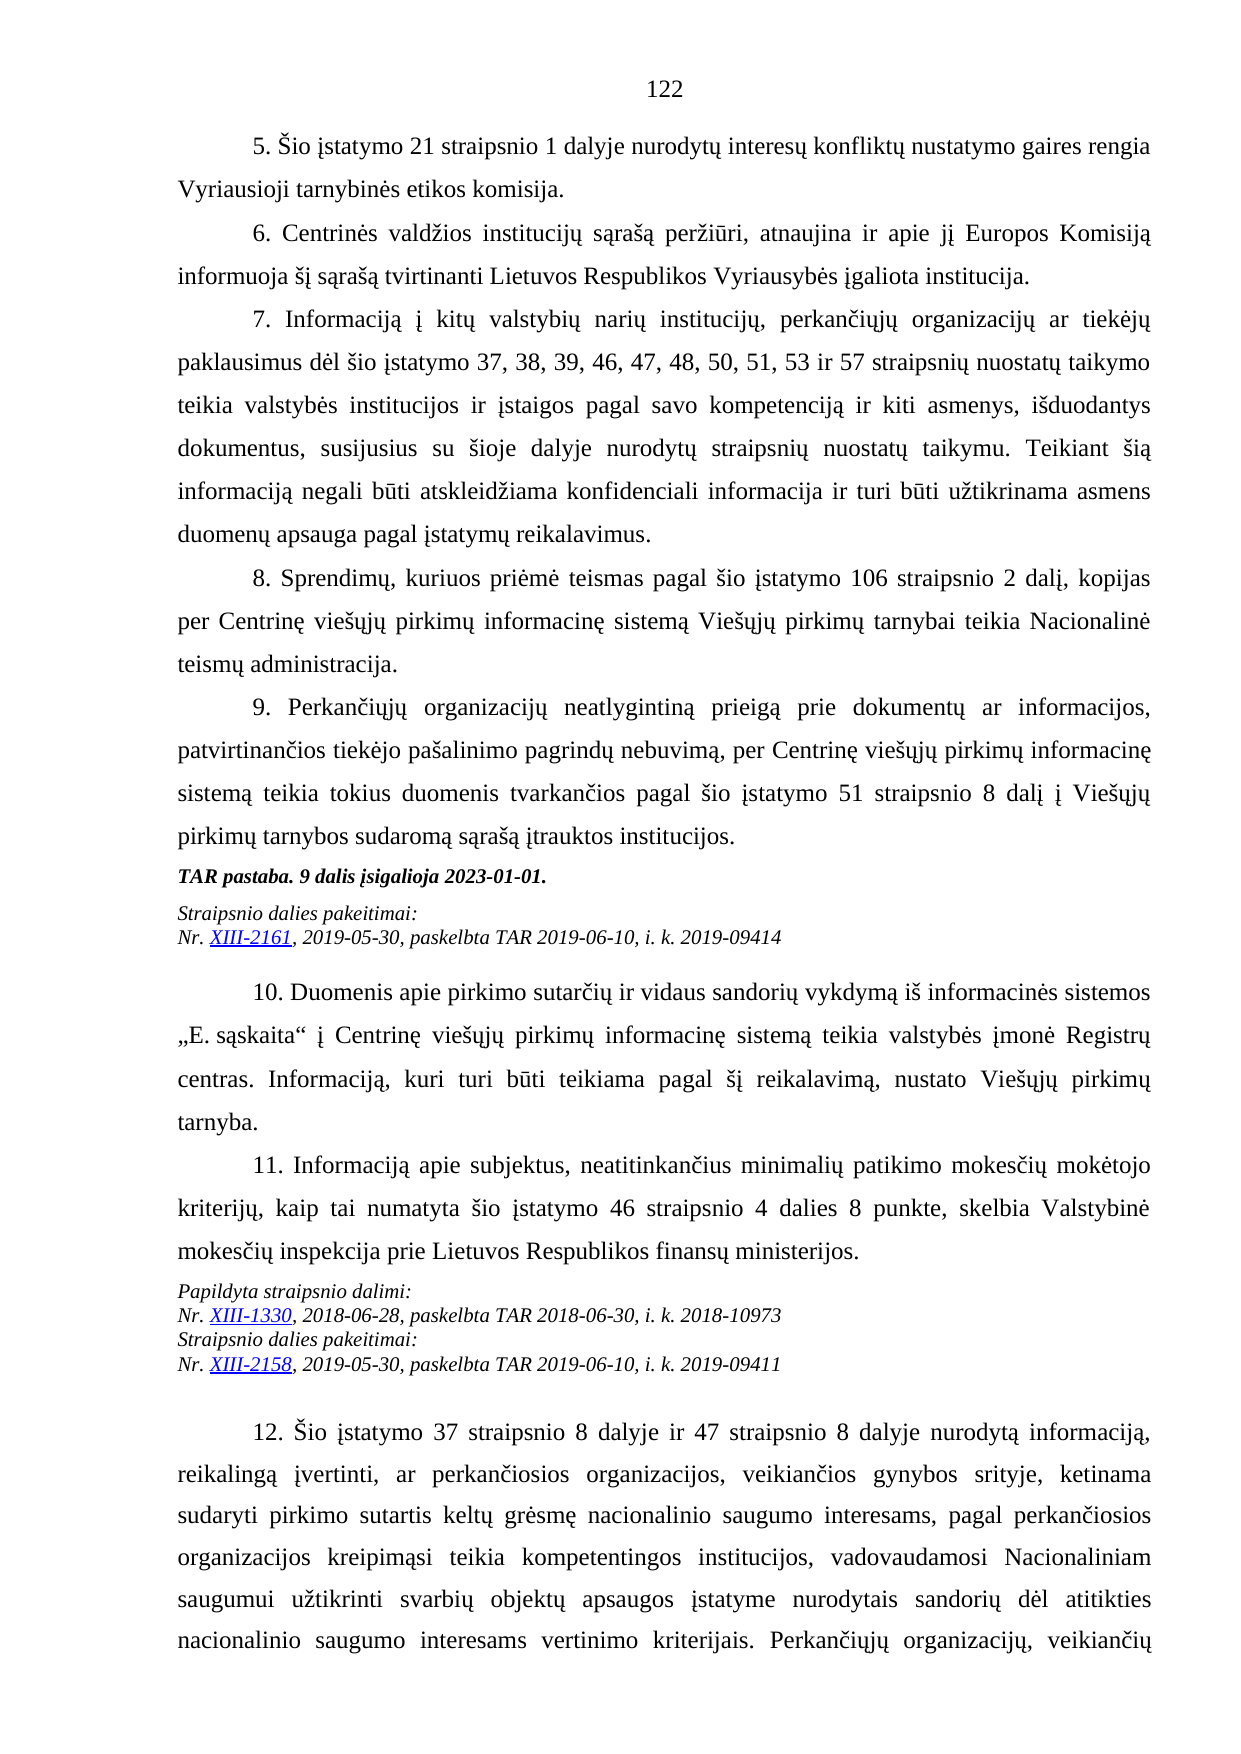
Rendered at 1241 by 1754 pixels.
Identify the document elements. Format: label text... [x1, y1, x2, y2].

text 9. Perkančiųjų organizacijų neatlygintiną prieigą prie dokumentų ar informacijos, patvirtinančios tiekėjo pašalinimo pagrindų nebuvimą, per Centrinę viešųjų pirkimų informacinę sistemą teikia tokius duomenis tvarkančios pagal šio įstatymo 51 straipsnio 8 dalį į Viešųjų pirkimų tarnybos sudaromą sąrašą įtrauktos institucijos. [177, 692, 1152, 850]
text 8. Sprendimų, kuriuos priėmė teismas pagal šio įstatymo 106 straipsnio 2 dalį, kopijas per Centrinę viešųjų pirkimų informacinę sistemą Viešųjų pirkimų tarnybai teikia Nacionalinė teismų administracija. [177, 563, 1152, 678]
text Nr. XIII-2161, 2019-05-30, paskelbta TAR 2019-06-10, i. k. 2019-09414 [177, 924, 1152, 949]
text 11. Informaciją apie subjektus, neatitinkančius minimalių patikimo mokesčių mokėtojo kriterijų, kaip tai numatyta šio įstatymo 46 straipsnio 4 dalies 8 punkte, skelbia Valstybinė mokesčių inspekcija prie Lietuvos Respublikos finansų ministerijos. [177, 1150, 1152, 1265]
text 6. Centrinės valdžios institucijų sąrašą peržiūri, atnaujina ir apie jį Europos Komisiją informuoja šį sąrašą tvirtinanti Lietuvos Respublikos Vyriausybės įgaliota institucija. [177, 218, 1152, 289]
text Papildyta straipsnio dalimi: [177, 1279, 1152, 1303]
text 10. Duomenis apie pirkimo sutarčių ir vidaus sandorių vykdymą iš informacinės sistemos „E. sąskaita“ į Centrinę viešųjų pirkimų informacinę sistemą teikia valstybės įmonė Registrų centras. Informaciją, kuri turi būti teikiama pagal šį reikalavimą, nustato Viešųjų pirkimų tarnyba. [177, 977, 1152, 1136]
text Straipsnio dalies pakeitimai: [177, 1327, 1152, 1351]
text 7. Informaciją į kitų valstybių narių institucijų, perkančiųjų organizacijų ar tiekėjų paklausimus dėl šio įstatymo 37, 38, 39, 46, 47, 48, 50, 51, 53 ir 57 straipsnių nuostatų taikymo teikia valstybės institucijos ir įstaigos pagal savo kompetenciją ir kiti asmenys, išduodantys dokumentus, susijusius su šioje dalyje nurodytų straipsnių nuostatų taikymu. Teikiant šią informaciją negali būti atskleidžiama konfidenciali informacija ir turi būti užtikrinama asmens duomenų apsauga pagal įstatymų reikalavimus. [177, 304, 1152, 548]
text Straipsnio dalies pakeitimai: [177, 901, 1152, 924]
text Nr. XIII-1330, 2018-06-28, paskelbta TAR 2018-06-30, i. k. 2018-10973 [177, 1303, 1152, 1327]
text Nr. XIII-2158, 2019-05-30, paskelbta TAR 2019-06-10, i. k. 2019-09411 [177, 1351, 1152, 1376]
text TAR pastaba. 9 dalis įsigalioja 2023-01-01. [177, 864, 1152, 888]
text 12. Šio įstatymo 37 straipsnio 8 dalyje ir 47 straipsnio 8 dalyje nurodytą informaciją, reikalingą įvertinti, ar perkančiosios organizacijos, veikiančios gynybos srityje, ketinama sudaryti pirkimo sutartis keltų grėsmę nacionalinio saugumo interesams, pagal perkančiosios organizacijos kreipimąsi teikia kompetentingos institucijos, vadovaudamosi Nacionaliniam saugumui užtikrinti svarbių objektų apsaugos įstatyme nurodytais sandorių dėl atitikties nacionalinio saugumo interesams vertinimo kriterijais. Perkančiųjų organizacijų, veikiančių [177, 1404, 1152, 1654]
text 5. Šio įstatymo 21 straipsnio 1 dalyje nurodytų interesų konfliktų nustatymo gaires rengia Vyriausioji tarnybinės etikos komisija. [177, 131, 1152, 203]
